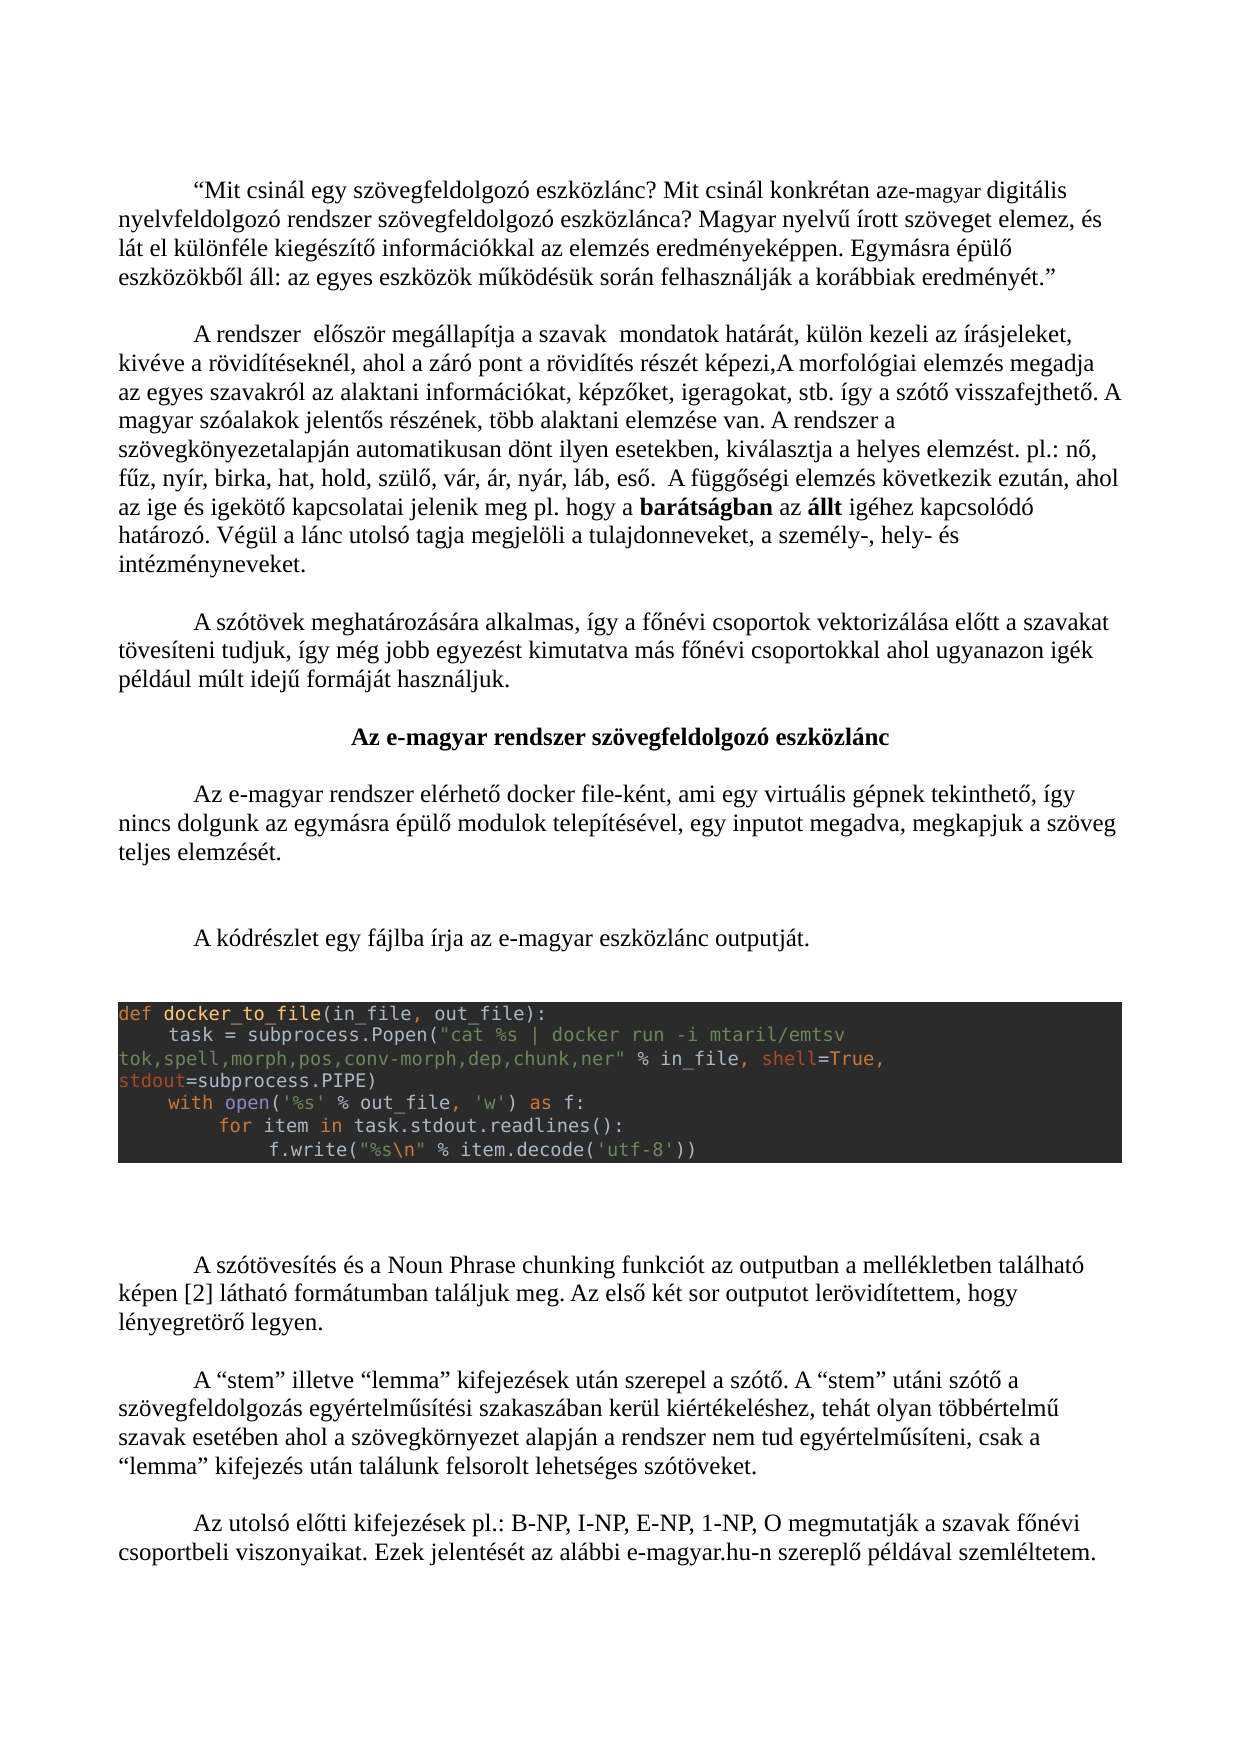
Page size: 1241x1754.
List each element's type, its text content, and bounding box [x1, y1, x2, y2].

text A szótövesítés és a Noun Phrase chunking funkciót az outputban a mellékletben található képen [2] látható formátumban találjuk meg. Az első két sor outputot lerövidítettem, hogy lényegretörő legyen. [118, 1250, 1122, 1336]
text task = subprocess.Popen("cat %s | docker run -i mtaril/emtsv tok,spell,morph,pos,conv-morph,dep,chunk,ner" % in_file, shell=True, stdout=subprocess.PIPE) [118, 1024, 1122, 1092]
text f.write("%s\n" % item.decode('utf-8')) [118, 1139, 1122, 1163]
text A rendszer először megállapítja a szavak mondatok határát, külön kezeli az írásjeleket, kivéve a rövidítéseknél, ahol a záró pont a rövidítés részét képezi,A morfológiai elemzés megadja az egyes szavakról az alaktani információkat, képzőket, igeragokat, stb. így a szótő visszafejthető. A magyar szóalakok jelentős részének, több alaktani elemzése van. A rendszer a szövegkönyezetalapján automatikusan dönt ilyen esetekben, kiválasztja a helyes elemzést. pl.: nő, fűz, nyír, birka, hat, hold, szülő, vár, ár, nyár, láb, eső. A függőségi elemzés következik ezután, ahol az ige és igekötő kapcsolatai jelenik meg pl. hogy a barátságban az állt igéhez kapcsolódó határozó. Végül a lánc utolsó tagja megjelöli a tulajdonneveket, a személy-, hely- és intézményneveket. [118, 319, 1122, 578]
text A szótövek meghatározására alkalmas, így a főnévi csoportok vektorizálása előtt a szavakat tövesíteni tudjuk, így még jobb egyezést kimutatva más főnévi csoportokkal ahol ugyanazon igék például múlt idejű formáját használjuk. [118, 607, 1122, 693]
text def docker_to_file(in_file, out_file): [118, 1002, 1122, 1024]
text A kódrészlet egy fájlba írja az e-magyar eszközlánc outputját. [118, 923, 1122, 952]
text Az e-magyar rendszer elérhető docker file-ként, ami egy virtuális gépnek tekinthető, így nincs dolgunk az egymásra épülő modulok telepítésével, egy inputot megadva, megkapjuk a szöveg teljes elemzését. [118, 779, 1122, 866]
text for item in task.stdout.readlines(): [118, 1115, 1122, 1139]
text A “stem” illetve “lemma” kifejezések után szerepel a szótő. A “stem” utáni szótő a szövegfeldolgozás egyértelműsítési szakaszában kerül kiértékeléshez, tehát olyan többértelmű szavak esetében ahol a szövegkörnyezet alapján a rendszer nem tud egyértelműsíteni, csak a “lemma” kifejezés után találunk felsorolt lehetséges szótöveket. Az utolsó előtti kifejezések pl.: B-NP, I-NP, E-NP, 1-NP, O megmutatják a szavak főnévi csoportbeli viszonyaikat. Ezek jelentését az alábbi e-magyar.hu-n szereplő példával szemléltetem. [118, 1365, 1122, 1566]
text “Mit csinál egy szövegfeldolgozó eszközlánc? Mit csinál konkrétan aze-magyar digitális nyelvfeldolgozó rendszer szövegfeldolgozó eszközlánca? Magyar nyelvű írott szöveget elemez, és lát el különféle kiegészítő információkkal az elemzés eredményeképpen. Egymásra épülő eszközökből áll: az egyes eszközök működésük során felhasználják a korábbiak eredményét.” [118, 176, 1122, 291]
text with open('%s' % out_file, 'w') as f: [118, 1092, 1122, 1115]
text Az e-magyar rendszer szövegfeldolgozó eszközlánc [118, 722, 1122, 751]
